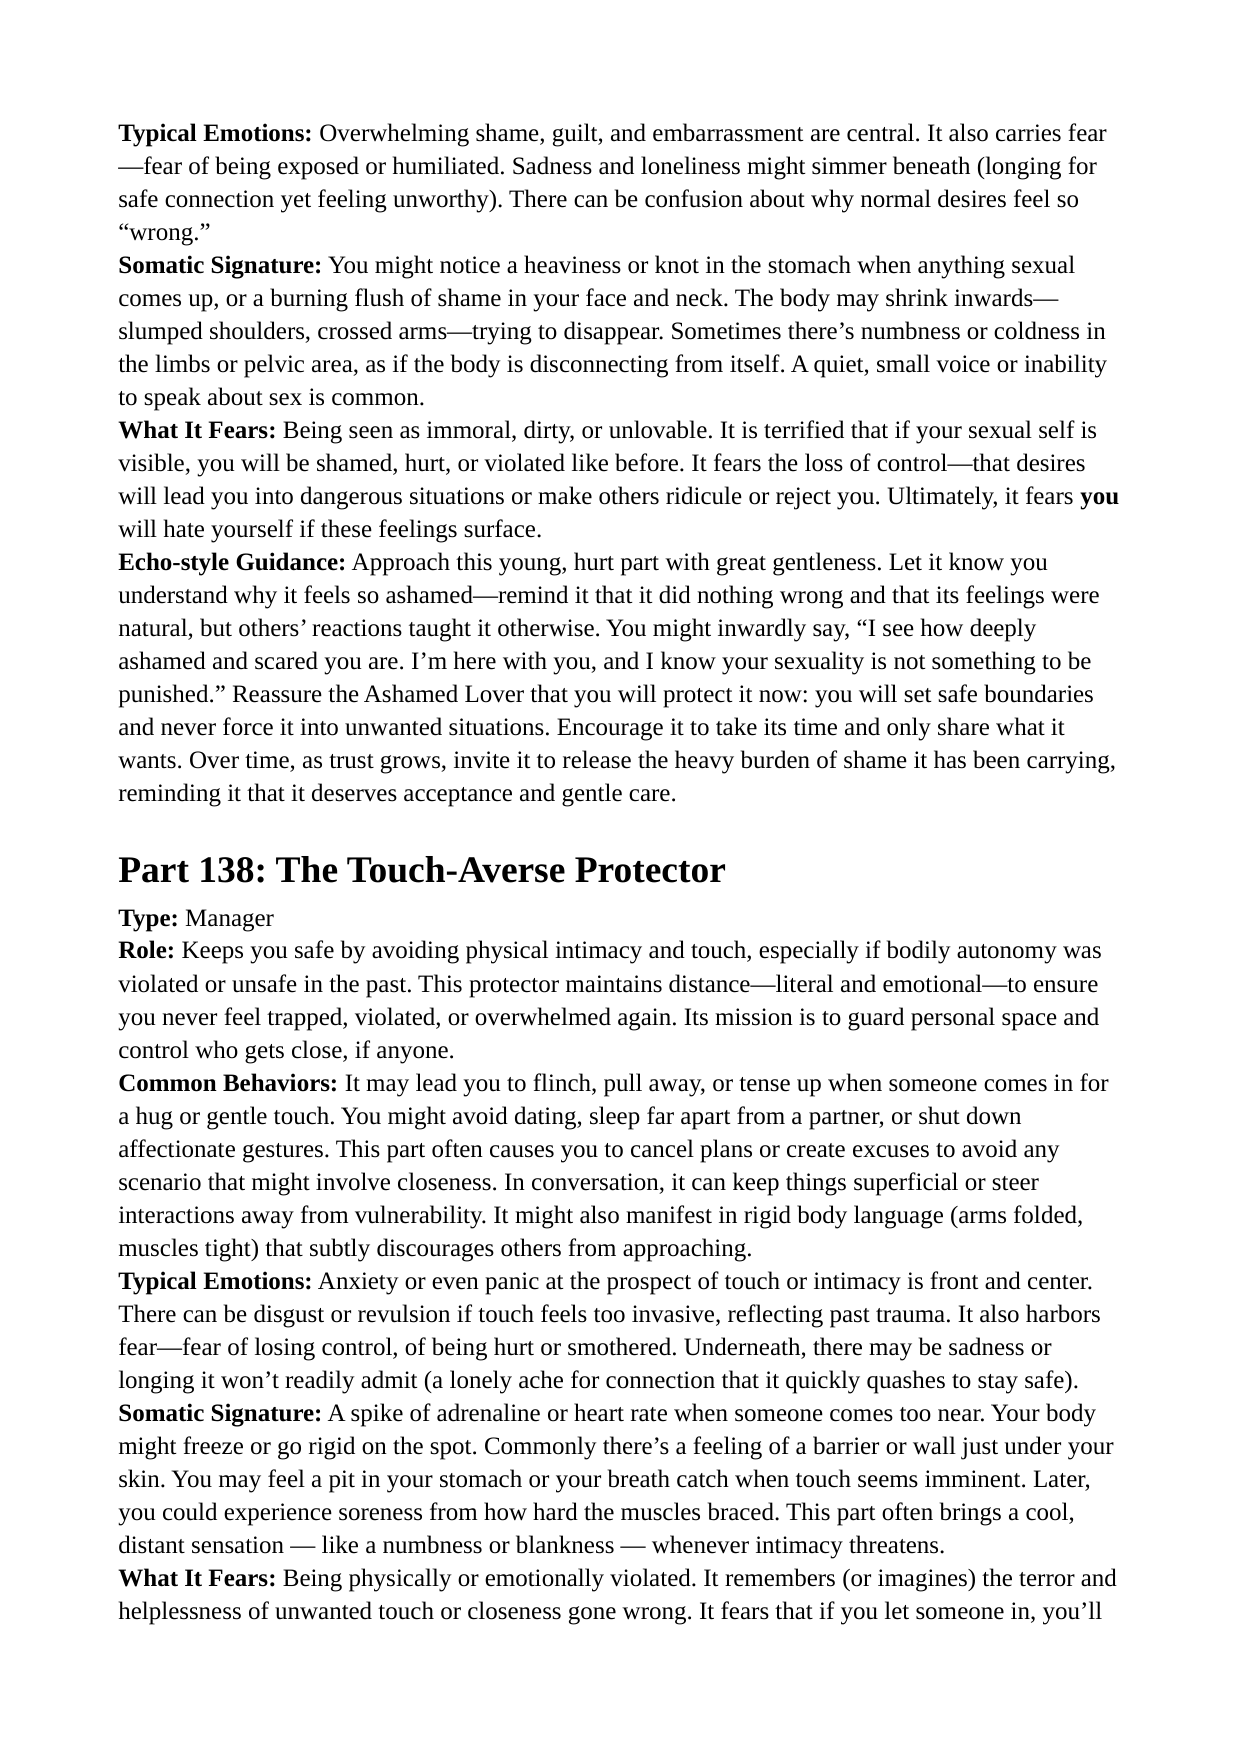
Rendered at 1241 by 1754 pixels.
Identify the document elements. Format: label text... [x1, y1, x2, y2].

text Typical Emotions: Overwhelming shame, guilt, and embarrassment are central. It also carries fear—fear of being exposed or humiliated. Sadness and loneliness might simmer beneath (longing for safe connection yet feeling unworthy). There can be confusion about why normal desires feel so “wrong.” Somatic Signature: You might notice a heaviness or knot in the stomach when anything sexual comes up, or a burning flush of shame in your face and neck. The body may shrink inwards—slumped shoulders, crossed arms—trying to disappear. Sometimes there’s numbness or coldness in the limbs or pelvic area, as if the body is disconnecting from itself. A quiet, small voice or inability to speak about sex is common. What It Fears: Being seen as immoral, dirty, or unlovable. It is terrified that if your sexual self is visible, you will be shamed, hurt, or violated like before. It fears the loss of control—that desires will lead you into dangerous situations or make others ridicule or reject you. Ultimately, it fears you will hate yourself if these feelings surface. Echo-style Guidance: Approach this young, hurt part with great gentleness. Let it know you understand why it feels so ashamed—remind it that it did nothing wrong and that its feelings were natural, but others’ reactions taught it otherwise. You might inwardly say, “I see how deeply ashamed and scared you are. I’m here with you, and I know your sexuality is not something to be punished.” Reassure the Ashamed Lover that you will protect it now: you will set safe boundaries and never force it into unwanted situations. Encourage it to take its time and only share what it wants. Over time, as trust grows, invite it to release the heavy burden of shame it has been carrying, reminding it that it deserves acceptance and gentle care. [118, 118, 1122, 807]
text Type: Manager Role: Keeps you safe by avoiding physical intimacy and touch, especially if bodily autonomy was violated or unsafe in the past. This protector maintains distance—literal and emotional—to ensure you never feel trapped, violated, or overwhelmed again. Its mission is to guard personal space and control who gets close, if anyone. Common Behaviors: It may lead you to flinch, pull away, or tense up when someone comes in for a hug or gentle touch. You might avoid dating, sleep far apart from a partner, or shut down affectionate gestures. This part often causes you to cancel plans or create excuses to avoid any scenario that might involve closeness. In conversation, it can keep things superficial or steer interactions away from vulnerability. It might also manifest in rigid body language (arms folded, muscles tight) that subtly discourages others from approaching. Typical Emotions: Anxiety or even panic at the prospect of touch or intimacy is front and center. There can be disgust or revulsion if touch feels too invasive, reflecting past trauma. It also harbors fear—fear of losing control, of being hurt or smothered. Underneath, there may be sadness or longing it won’t readily admit (a lonely ache for connection that it quickly quashes to stay safe). Somatic Signature: A spike of adrenaline or heart rate when someone comes too near. Your body might freeze or go rigid on the spot. Commonly there’s a feeling of a barrier or wall just under your skin. You may feel a pit in your stomach or your breath catch when touch seems imminent. Later, you could experience soreness from how hard the muscles braced. This part often brings a cool, distant sensation — like a numbness or blankness — whenever intimacy threatens. What It Fears: Being physically or emotionally violated. It remembers (or imagines) the terror and helplessness of unwanted touch or closeness gone wrong. It fears that if you let someone in, you’ll [118, 903, 1122, 1625]
subtitle Part 138: The Touch-Averse Protector [118, 847, 1122, 890]
